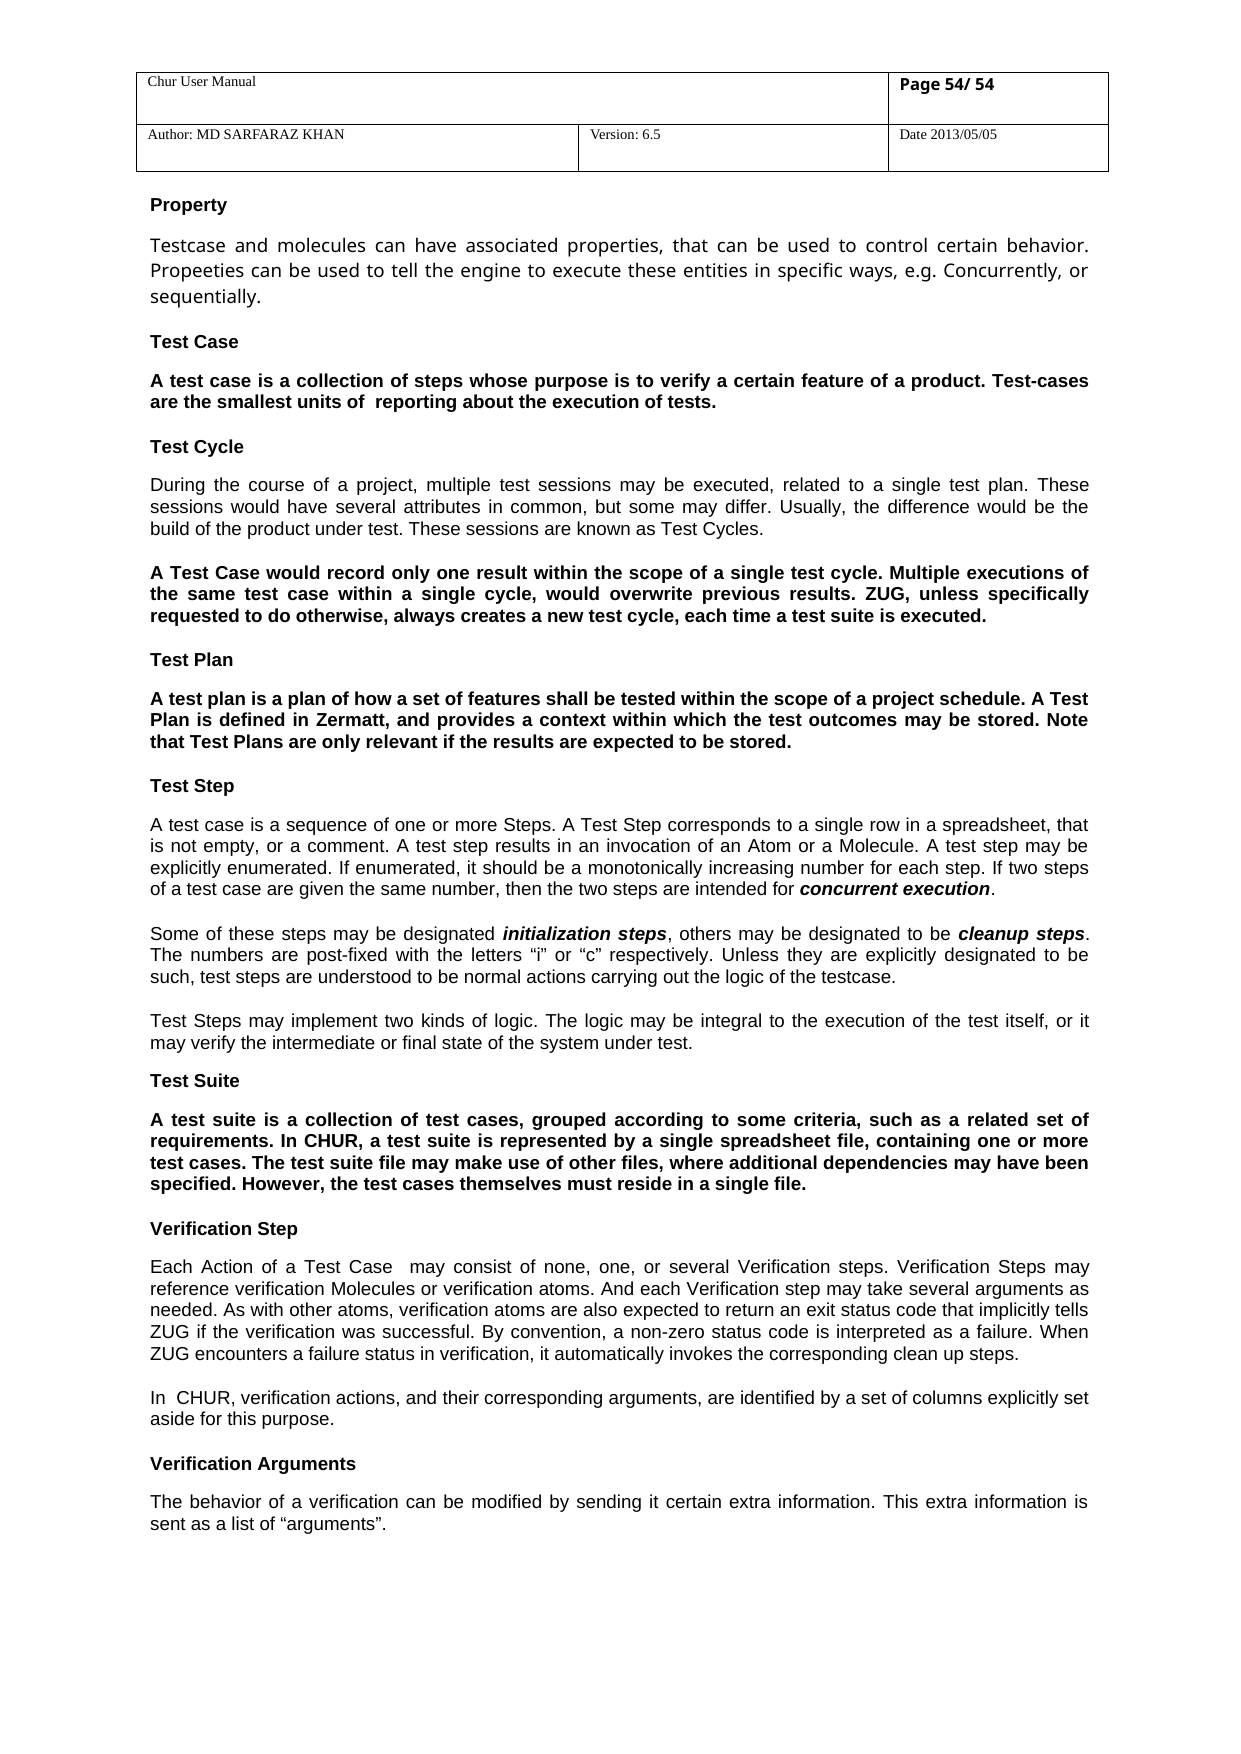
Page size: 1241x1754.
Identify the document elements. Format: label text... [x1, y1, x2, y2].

text Test Steps may implement two kinds of logic. The logic may be integral to the execution of the test itself, or it may verify the intermediate or final state of the system under test. [150, 1010, 1090, 1053]
text A test suite is a collection of test cases, grouped according to some criteria, such as a related set of requirements. In CHUR, a test suite is represented by a single spreadsheet file, containing one or more test cases. The test suite file may make use of other files, where additional dependencies may have been specified. However, the test cases themselves must reside in a single file. [150, 1108, 1090, 1195]
text A test case is a sequence of one or more Steps. A Test Step corresponds to a single row in a spreadsheet, that is not empty, or a comment. A test step results in an invocation of an Atom or a Molecule. A test step may be explicitly enumerated. If enumerated, it should be a monotonically increasing number for each step. If two steps of a test case are given the same number, then the two steps are intended for concurrent execution. [150, 813, 1090, 900]
text A test plan is a plan of how a set of features shall be tested within the scope of a project schedule. A Test Plan is defined in Zermatt, and provides a context within which the test outcomes may be stored. Note that Test Plans are only relevant if the results are expected to be stored. [150, 688, 1090, 752]
text In CHUR, verification actions, and their corresponding arguments, are identified by a set of columns explicitly set aside for this purpose. [150, 1387, 1090, 1430]
text A Test Case would record only one result within the scope of a single test cycle. Multiple executions of the same test case within a single cycle, would overwrite previous results. ZUG, unless specifically requested to do otherwise, always creates a new test cycle, each time a test suite is executed. [150, 562, 1090, 626]
text A test case is a collection of steps whose purpose is to verify a certain feature of a product. Test-cases are the smallest units of reporting about the execution of tests. [150, 370, 1090, 413]
text Testcase and molecules can have associated properties, that can be used to control certain behavior. Propeeties can be used to tell the engine to execute these entities in specific ways, e.g. Concurrently, or sequentially. [150, 232, 1090, 308]
text Property [150, 193, 1090, 215]
text The behavior of a verification can be modified by sending it certain extra information. This extra information is sent as a list of “arguments”. [150, 1491, 1090, 1534]
text Test Plan [150, 649, 1090, 671]
text Test Cycle [150, 436, 1090, 457]
text Each Action of a Test Case may consist of none, one, or several Verification steps. Verification Steps may reference verification Molecules or verification atoms. And each Verification step may take several arguments as needed. As with other atoms, verification atoms are also expected to return an exit status code that implicitly tells ZUG if the verification was successful. By convention, a non-zero status code is interpreted as a failure. When ZUG encounters a failure status in verification, it automatically invokes the corresponding clean up steps. [150, 1256, 1090, 1364]
text Test Case [150, 331, 1090, 353]
text During the course of a project, multiple test sessions may be executed, related to a single test plan. These sessions would have several attributes in common, but some may differ. Usually, the difference would be the build of the product under test. These sessions are known as Test Cycles. [150, 474, 1090, 539]
text Verification Arguments [150, 1453, 1090, 1474]
text Some of these steps may be designated initialization steps, others may be designated to be cleanup steps. The numbers are post-fixed with the letters “i” or “c” respectively. Unless they are explicitly designated to be such, test steps are understood to be normal actions carrying out the logic of the testcase. [150, 923, 1090, 987]
text Test Suite [150, 1070, 1090, 1092]
text Verification Step [150, 1218, 1090, 1239]
text Test Step [150, 775, 1090, 797]
